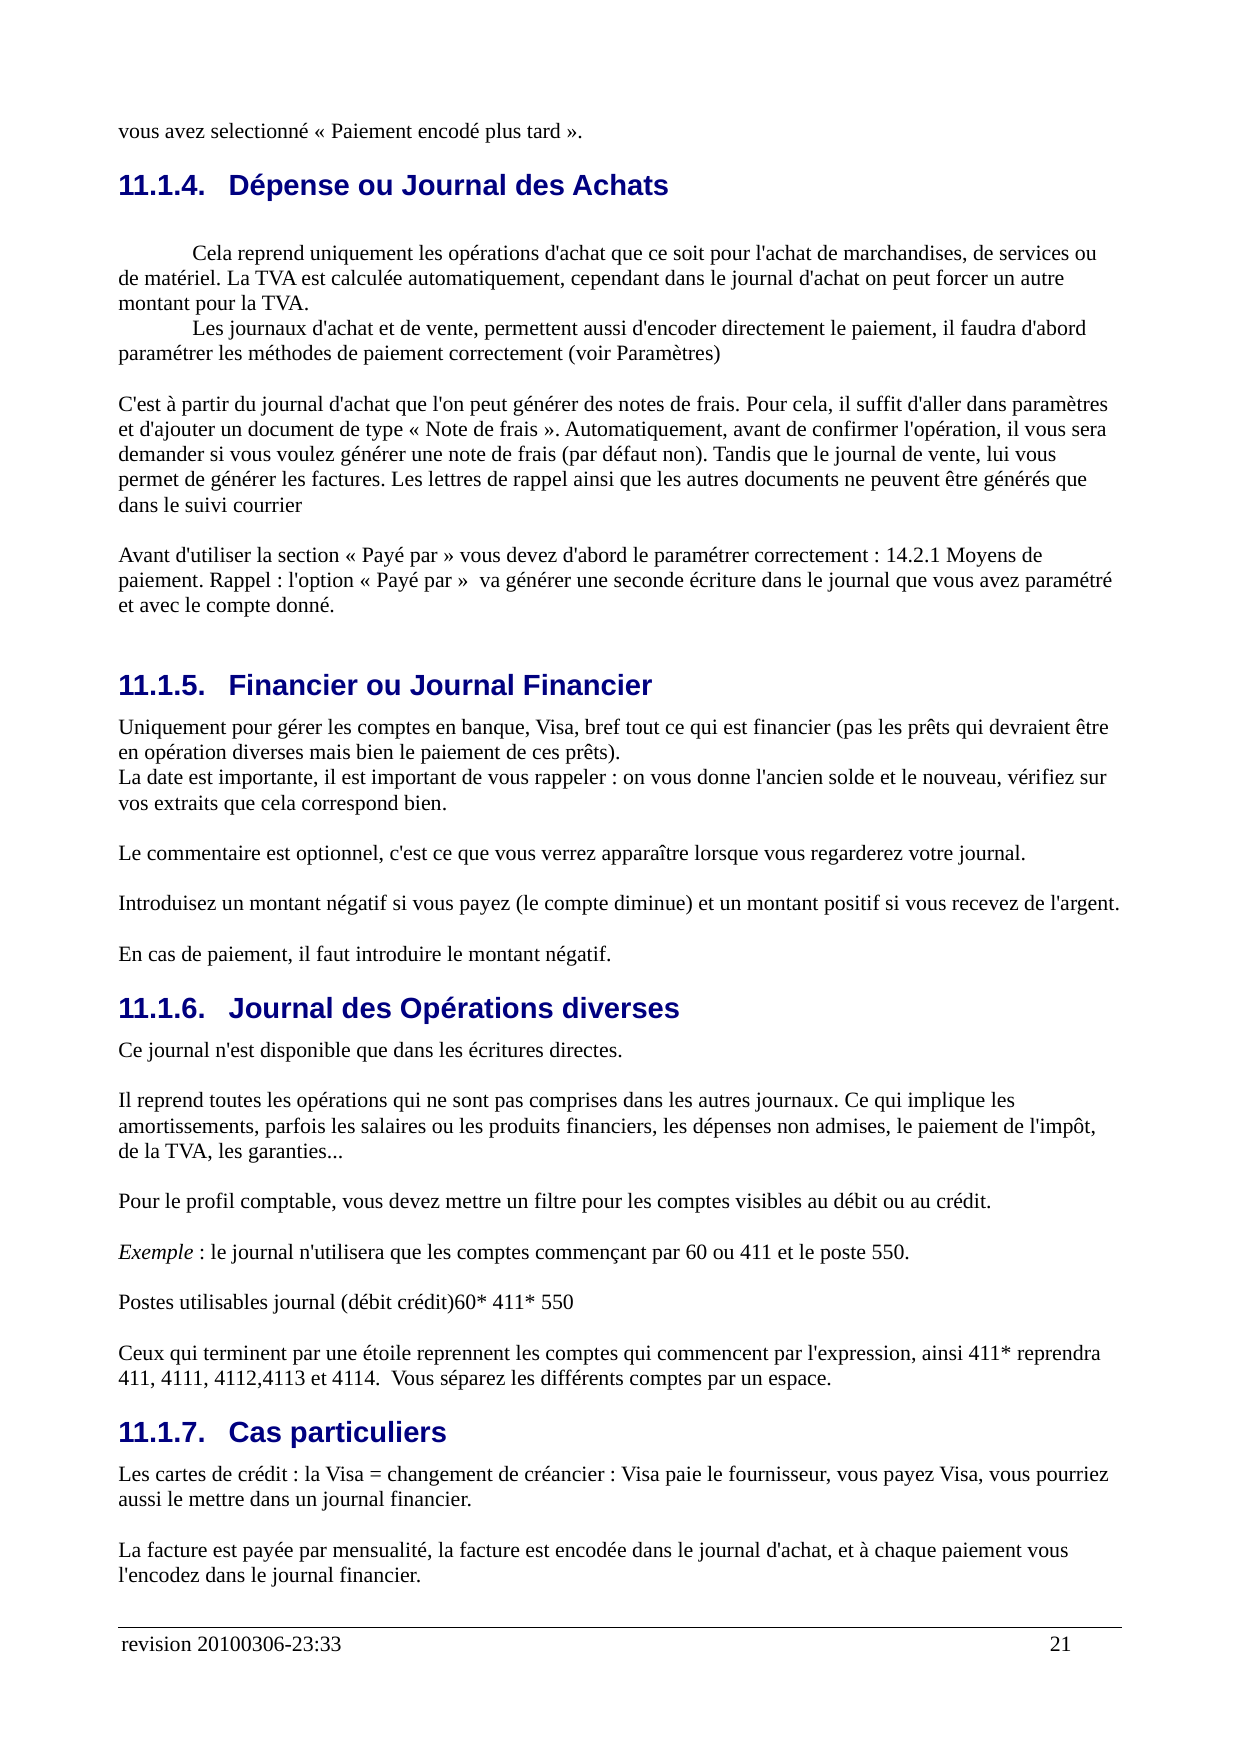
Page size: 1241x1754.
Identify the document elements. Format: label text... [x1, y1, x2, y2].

text La date est importante, il est important de vous rappeler : on vous donne l'ancien solde et le nouveau, vérifiez sur vos extraits que cela correspond bien. [118, 764, 1122, 815]
text Les cartes de crédit : la Visa = changement de créancier : Visa paie le fournisseur, vous payez Visa, vous pourriez aussi le mettre dans un journal financier. [118, 1461, 1122, 1511]
text Les journaux d'achat et de vente, permettent aussi d'encoder directement le paiement, il faudra d'abord paramétrer les méthodes de paiement correctement (voir Paramètres) [118, 315, 1122, 366]
text Avant d'utiliser la section « Payé par » vous devez d'abord le paramétrer correctement : 14.2.1 Moyens de paiement. Rappel : l'option « Payé par » va générer une seconde écriture dans le journal que vous avez paramétré et avec le compte donné. [118, 542, 1122, 618]
text Il reprend toutes les opérations qui ne sont pas comprises dans les autres journaux. Ce qui implique les amortissements, parfois les salaires ou les produits financiers, les dépenses non admises, le paiement de l'impôt, de la TVA, les garanties... [118, 1087, 1122, 1163]
subtitle Financier ou Journal Financier [118, 668, 1122, 701]
subtitle Journal des Opérations diverses [118, 991, 1122, 1024]
text En cas de paiement, il faut introduire le montant négatif. [118, 941, 1122, 966]
subtitle Cas particuliers [118, 1415, 1122, 1448]
subtitle Dépense ou Journal des Achats [118, 168, 1122, 202]
text Ceux qui terminent par une étoile reprennent les comptes qui commencent par l'expression, ainsi 411* reprendra 411, 4111, 4112,4113 et 4114. Vous séparez les différents comptes par un espace. [118, 1339, 1122, 1390]
text Pour le profil comptable, vous devez mettre un filtre pour les comptes visibles au débit ou au crédit. [118, 1188, 1122, 1213]
text Cela reprend uniquement les opérations d'achat que ce soit pour l'achat de marchandises, de services ou de matériel. La TVA est calculée automatiquement, cependant dans le journal d'achat on peut forcer un autre montant pour la TVA. [118, 239, 1122, 315]
text La facture est payée par mensualité, la facture est encodée dans le journal d'achat, et à chaque paiement vous l'encodez dans le journal financier. [118, 1537, 1122, 1587]
text Uniquement pour gérer les comptes en banque, Visa, bref tout ce qui est financier (pas les prêts qui devraient être en opération diverses mais bien le paiement de ces prêts). [118, 714, 1122, 764]
text vous avez selectionné « Paiement encodé plus tard ». [118, 118, 1122, 143]
text Introduisez un montant négatif si vous payez (le compte diminue) et un montant positif si vous recevez de l'argent. [118, 890, 1122, 916]
text Postes utilisables journal (débit crédit)60* 411* 550 [118, 1289, 1122, 1314]
text Exemple : le journal n'utilisera que les comptes commençant par 60 ou 411 et le poste 550. [118, 1239, 1122, 1264]
text C'est à partir du journal d'achat que l'on peut générer des notes de frais. Pour cela, il suffit d'aller dans paramètres et d'ajouter un document de type « Note de frais ». Automatiquement, avant de confirmer l'opération, il vous sera demander si vous voulez générer une note de frais (par défaut non). Tandis que le journal de vente, lui vous permet de générer les factures. Les lettres de rappel ainsi que les autres documents ne peuvent être générés que dans le suivi courrier [118, 391, 1122, 517]
text Ce journal n'est disponible que dans les écritures directes. [118, 1037, 1122, 1062]
text Le commentaire est optionnel, c'est ce que vous verrez apparaître lorsque vous regarderez votre journal. [118, 840, 1122, 865]
